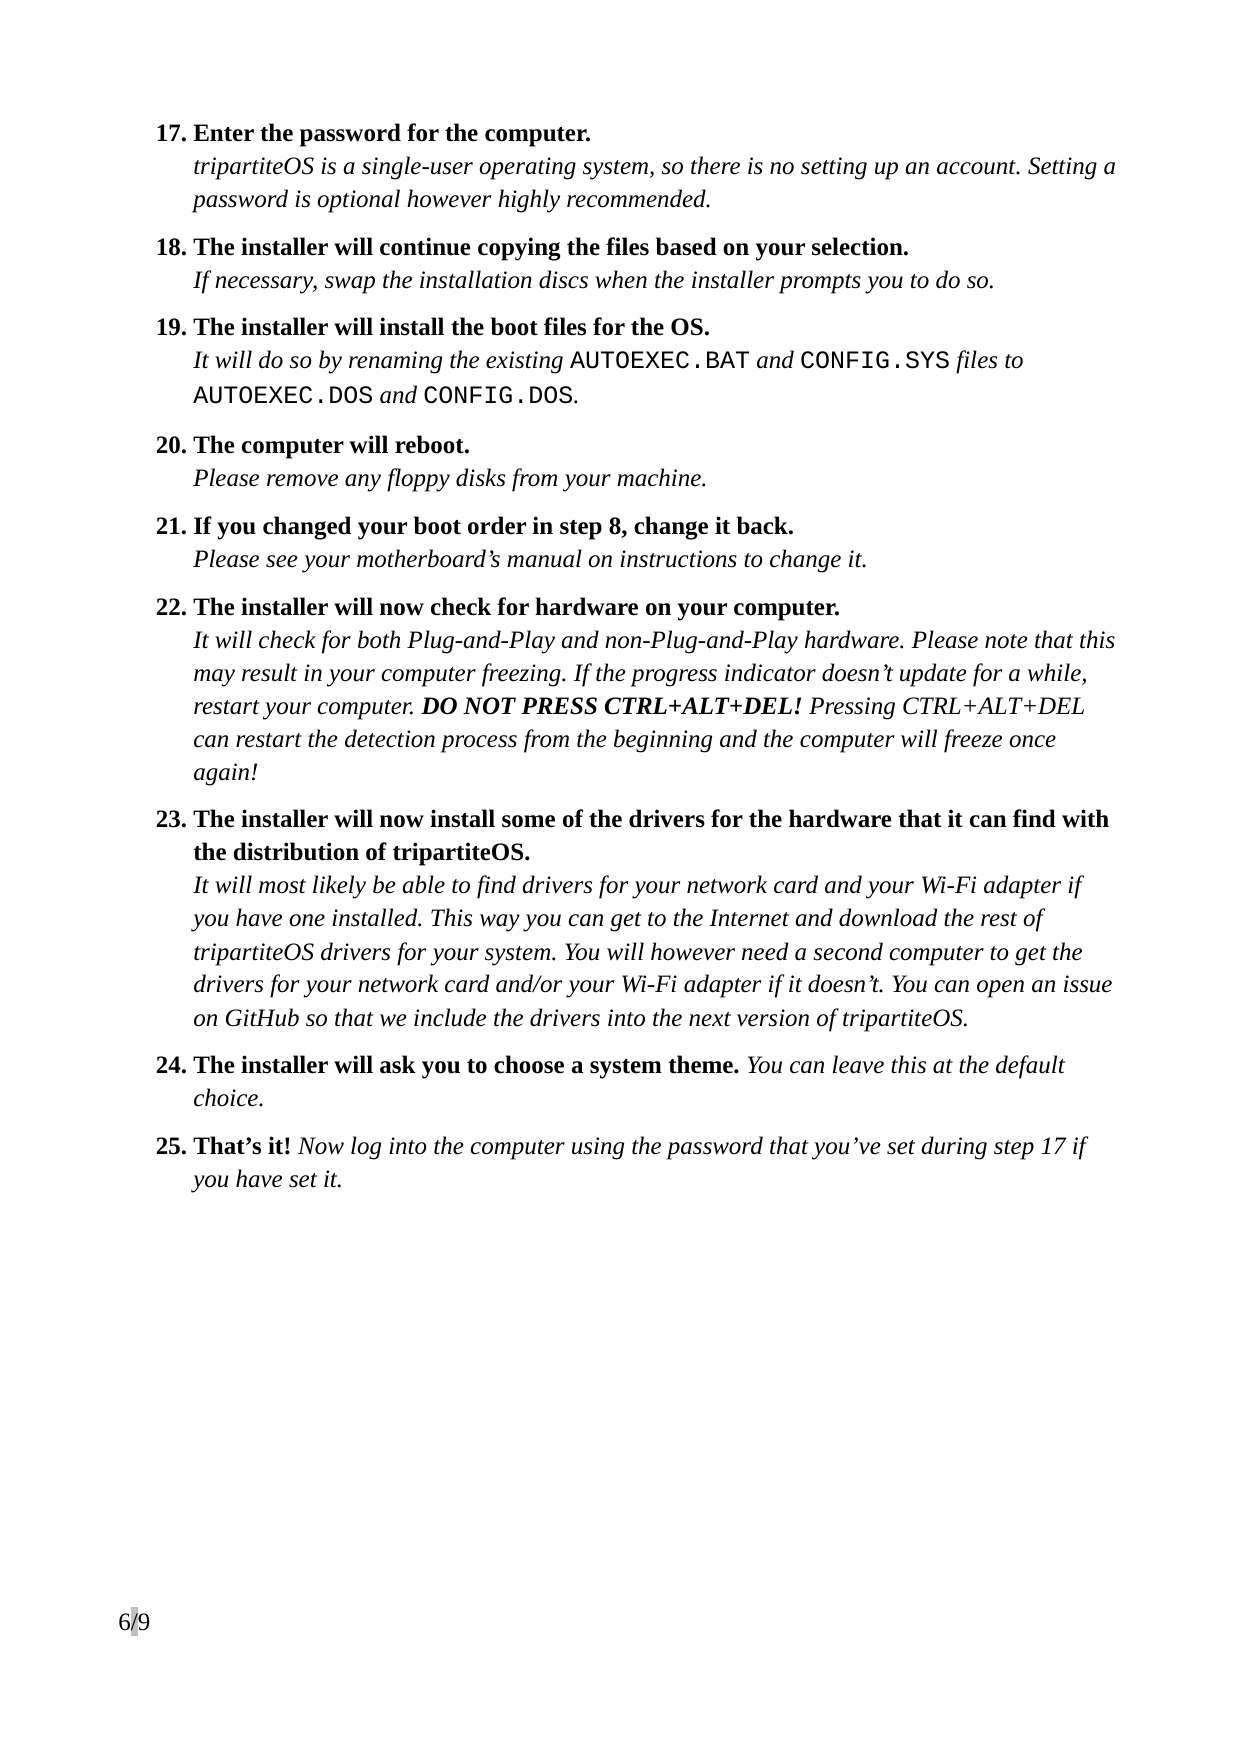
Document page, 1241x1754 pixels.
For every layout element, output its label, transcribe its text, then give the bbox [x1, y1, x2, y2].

list The installer will ask you to choose a system theme. You can leave this at the default choice. [156, 1050, 1122, 1112]
list The computer will reboot. Please remove any floppy disks from your machine. [156, 431, 1122, 492]
list The installer will now install some of the drivers for the hardware that it can find with the distribution of tripartiteOS. It will most likely be able to find drivers for your network card and your Wi-Fi adapter if you have one installed. This way you can get to the Internet and download the rest of tripartiteOS drivers for your system. You will however need a second computer to get the drivers for your network card and/or your Wi-Fi adapter if it doesn’t. You can open an issue on GitHub so that we include the drivers into the next version of tripartiteOS. [156, 804, 1122, 1031]
list If you changed your boot order in step 8, change it back. Please see your motherboard’s manual on instructions to change it. [156, 511, 1122, 573]
list The installer will now check for hardware on your computer. It will check for both Plug-and-Play and non-Plug-and-Play hardware. Please note that this may result in your computer freezing. If the progress indicator doesn’t update for a while, restart your computer. DO NOT PRESS CTRL+ALT+DEL! Pressing CTRL+ALT+DEL can restart the detection process from the beginning and the computer will freeze once again! [156, 592, 1122, 786]
list The installer will install the boot files for the OS. It will do so by renaming the existing AUTOEXEC.BAT and CONFIG.SYS files to AUTOEXEC.DOS and CONFIG.DOS. [156, 312, 1122, 411]
list That’s it! Now log into the computer using the password that you’ve set during step 17 if you have set it. [156, 1131, 1122, 1193]
list Enter the password for the computer. tripartiteOS is a single-user operating system, so there is no setting up an account. Setting a password is optional however highly recommended. [156, 118, 1122, 213]
list The installer will continue copying the files based on your selection. If necessary, swap the installation discs when the installer prompts you to do so. [156, 232, 1122, 293]
